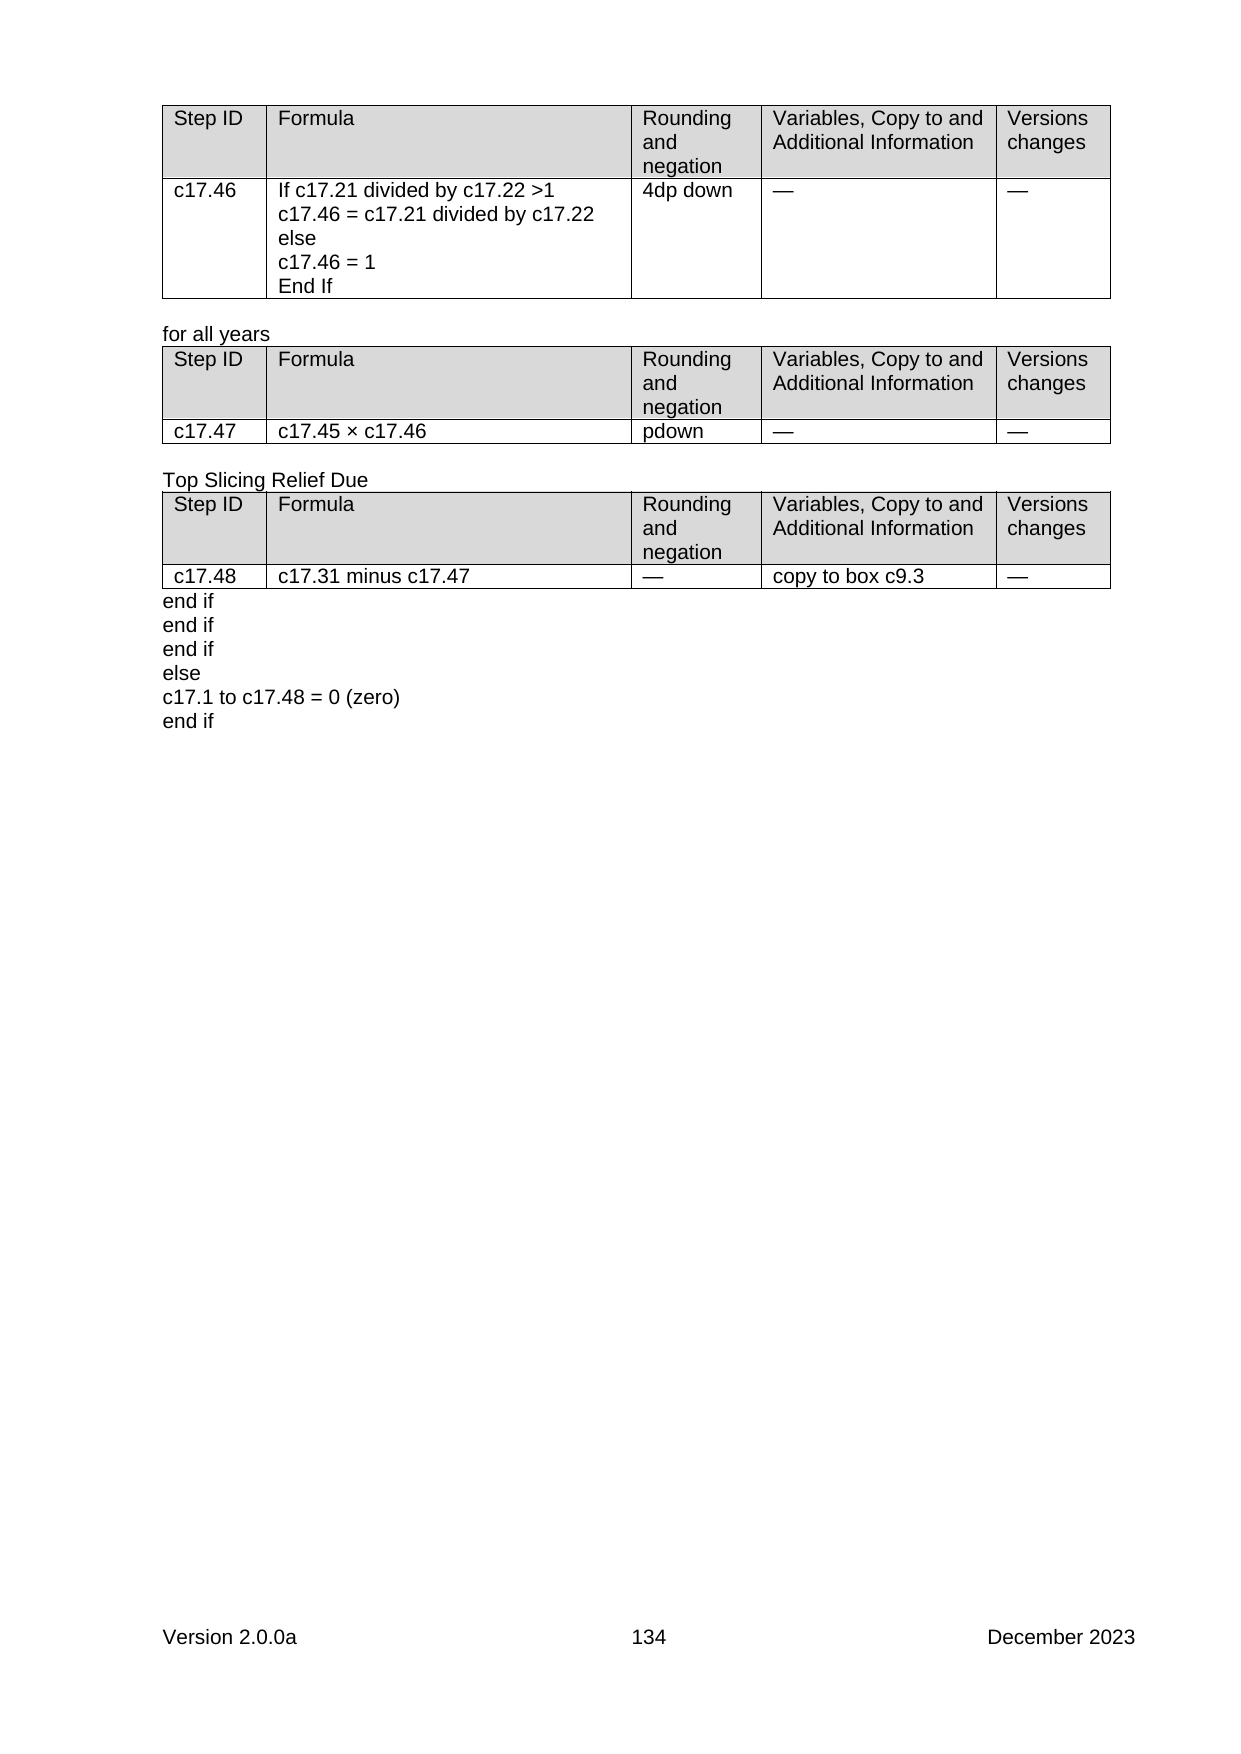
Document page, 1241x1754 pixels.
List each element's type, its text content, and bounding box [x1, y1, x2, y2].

table_cell c17.45 × c17.46 [267, 420, 631, 443]
text else [162, 661, 1135, 685]
table_cell c17.47 [163, 420, 266, 443]
table_header Step ID [163, 493, 266, 564]
table_header Variables, Copy to and Additional Information [762, 493, 996, 564]
table_cell c17.48 [163, 565, 266, 588]
table_header Variables, Copy to and Additional Information [762, 347, 996, 418]
table_cell If c17.21 divided by c17.22 >1 c17.46 = c17.21 divided by c17.22 else c17.46 = 1 End If [267, 179, 631, 298]
table_header Versions changes [997, 347, 1110, 418]
table_header Step ID [163, 347, 266, 418]
text end if [162, 637, 1135, 661]
table_cell — [997, 420, 1110, 443]
text for all years [162, 322, 1135, 346]
table_header Rounding and negation [632, 347, 761, 418]
table_cell c17.46 [163, 179, 266, 298]
table_cell c17.31 minus c17.47 [267, 565, 631, 588]
table_header Formula [267, 493, 631, 564]
table_cell — [997, 179, 1110, 298]
table_cell — [762, 179, 996, 298]
text end if [162, 709, 1135, 733]
table_cell copy to box c9.3 [762, 565, 996, 588]
table_header Versions changes [997, 493, 1110, 564]
text end if [162, 589, 1135, 613]
table_header Versions changes [997, 106, 1110, 177]
table_header Rounding and negation [632, 106, 761, 177]
table_cell 4dp down [632, 179, 761, 298]
table_header Rounding and negation [632, 493, 761, 564]
text c17.1 to c17.48 = 0 (zero) [162, 685, 1135, 709]
text Top Slicing Relief Due [162, 467, 1135, 491]
text end if [162, 613, 1135, 637]
table_header Formula [267, 347, 631, 418]
table_cell — [762, 420, 996, 443]
table_cell pdown [632, 420, 761, 443]
table_header Variables, Copy to and Additional Information [762, 106, 996, 177]
table_header Step ID [163, 106, 266, 177]
table_cell — [997, 565, 1110, 588]
table_header Formula [267, 106, 631, 177]
table_cell — [632, 565, 761, 588]
